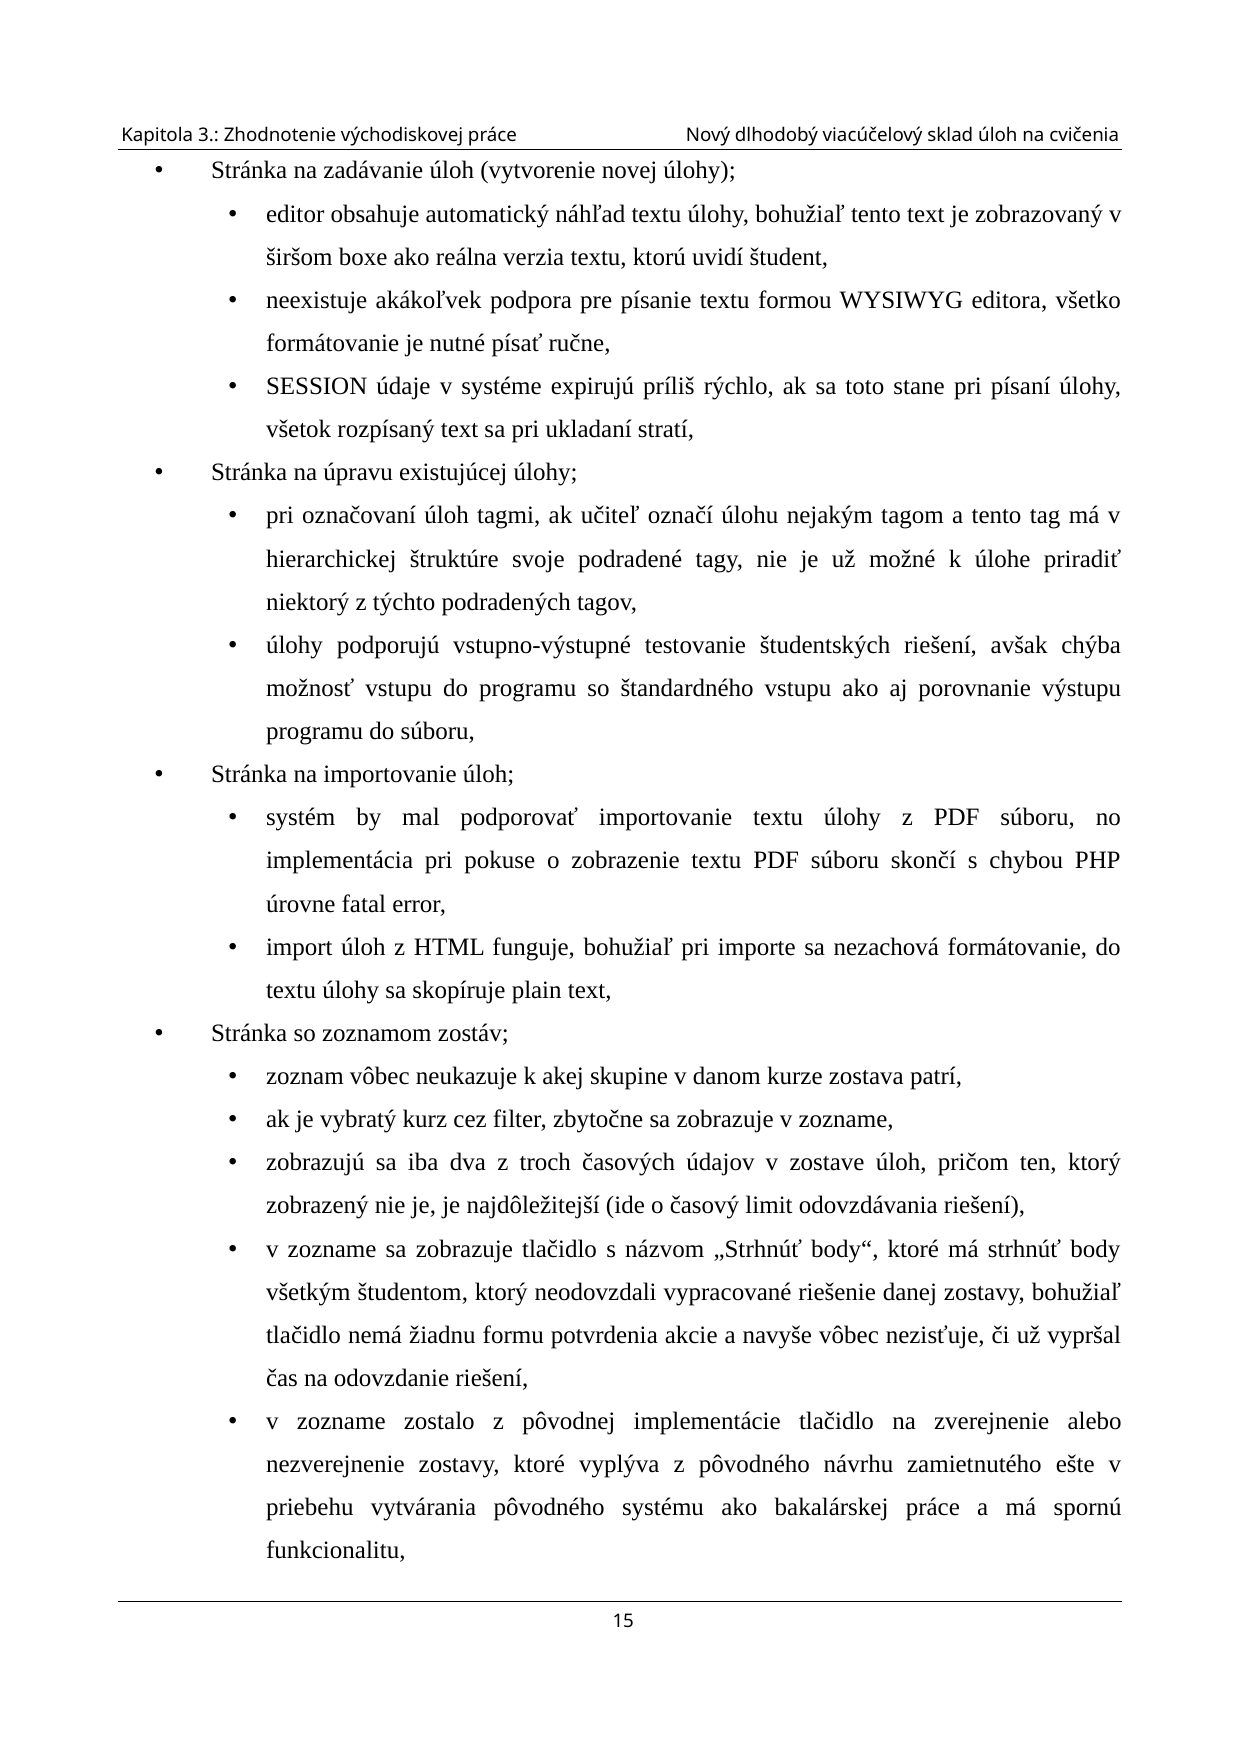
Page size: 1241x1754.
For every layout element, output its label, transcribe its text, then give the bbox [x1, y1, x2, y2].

list editor obsahuje automatický náhľad textu úlohy, bohužiaľ tento text je zobrazovaný v širšom boxe ako reálna verzia textu, ktorú uvidí študent, [228, 199, 1122, 271]
list Stránka na úpravu existujúcej úlohy; [154, 457, 1122, 486]
list Stránka so zoznamom zostáv; [154, 1018, 1122, 1047]
list v zozname sa zobrazuje tlačidlo s názvom „Strhnúť body“, ktoré má strhnúť body všetkým študentom, ktorý neodovzdali vypracované riešenie danej zostavy, bohužiaľ tlačidlo nemá žiadnu formu potvrdenia akcie a navyše vôbec nezisťuje, či už vypršal čas na odovzdanie riešení, [228, 1234, 1122, 1392]
list zoznam vôbec neukazuje k akej skupine v danom kurze zostava patrí, [228, 1061, 1122, 1090]
list v zozname zostalo z pôvodnej implementácie tlačidlo na zverejnenie alebo nezverejnenie zostavy, ktoré vyplýva z pôvodného návrhu zamietnutého ešte v priebehu vytvárania pôvodného systému ako bakalárskej práce a má spornú funkcionalitu, [228, 1406, 1122, 1564]
list úlohy podporujú vstupno-výstupné testovanie študentských riešení, avšak chýba možnosť vstupu do programu so štandardného vstupu ako aj porovnanie výstupu programu do súboru, [228, 630, 1122, 745]
list systém by mal podporovať importovanie textu úlohy z PDF súboru, no implementácia pri pokuse o zobrazenie textu PDF súboru skončí s chybou PHP úrovne fatal error, [228, 802, 1122, 917]
list import úloh z HTML funguje, bohužiaľ pri importe sa nezachová formátovanie, do textu úlohy sa skopíruje plain text, [228, 932, 1122, 1004]
list ak je vybratý kurz cez filter, zbytočne sa zobrazuje v zozname, [228, 1104, 1122, 1133]
list pri označovaní úloh tagmi, ak učiteľ označí úlohu nejakým tagom a tento tag má v hierarchickej štruktúre svoje podradené tagy, nie je už možné k úlohe priradiť niektorý z týchto podradených tagov, [228, 501, 1122, 616]
list Stránka na importovanie úloh; [154, 759, 1122, 788]
list neexistuje akákoľvek podpora pre písanie textu formou WYSIWYG editora, všetko formátovanie je nutné písať ručne, [228, 285, 1122, 357]
list Stránka na zadávanie úloh (vytvorenie novej úlohy); [154, 156, 1122, 184]
list SESSION údaje v systéme expirujú príliš rýchlo, ak sa toto stane pri písaní úlohy, všetok rozpísaný text sa pri ukladaní stratí, [228, 371, 1122, 443]
list zobrazujú sa iba dva z troch časových údajov v zostave úloh, pričom ten, ktorý zobrazený nie je, je najdôležitejší (ide o časový limit odovzdávania riešení), [228, 1147, 1122, 1219]
